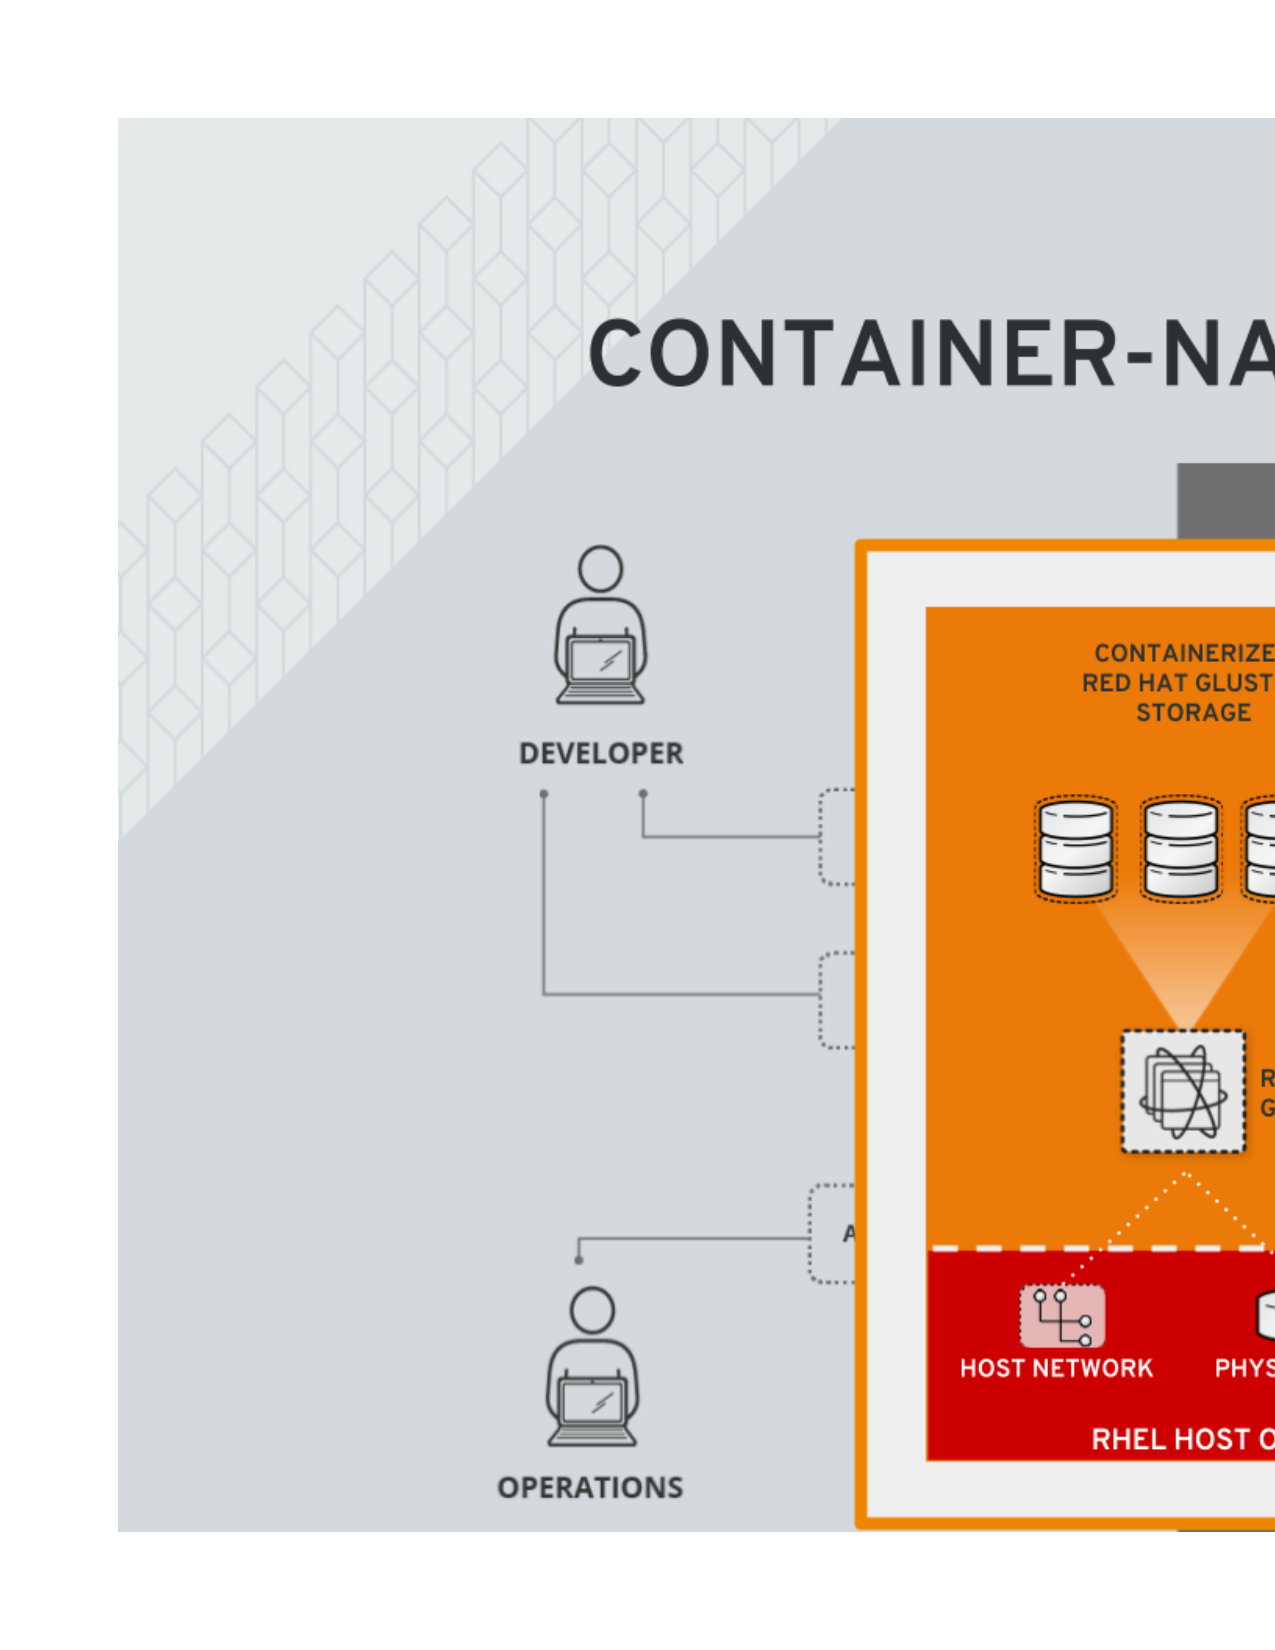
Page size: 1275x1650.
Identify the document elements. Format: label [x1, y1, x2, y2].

picture [118, 118, 1275, 1532]
